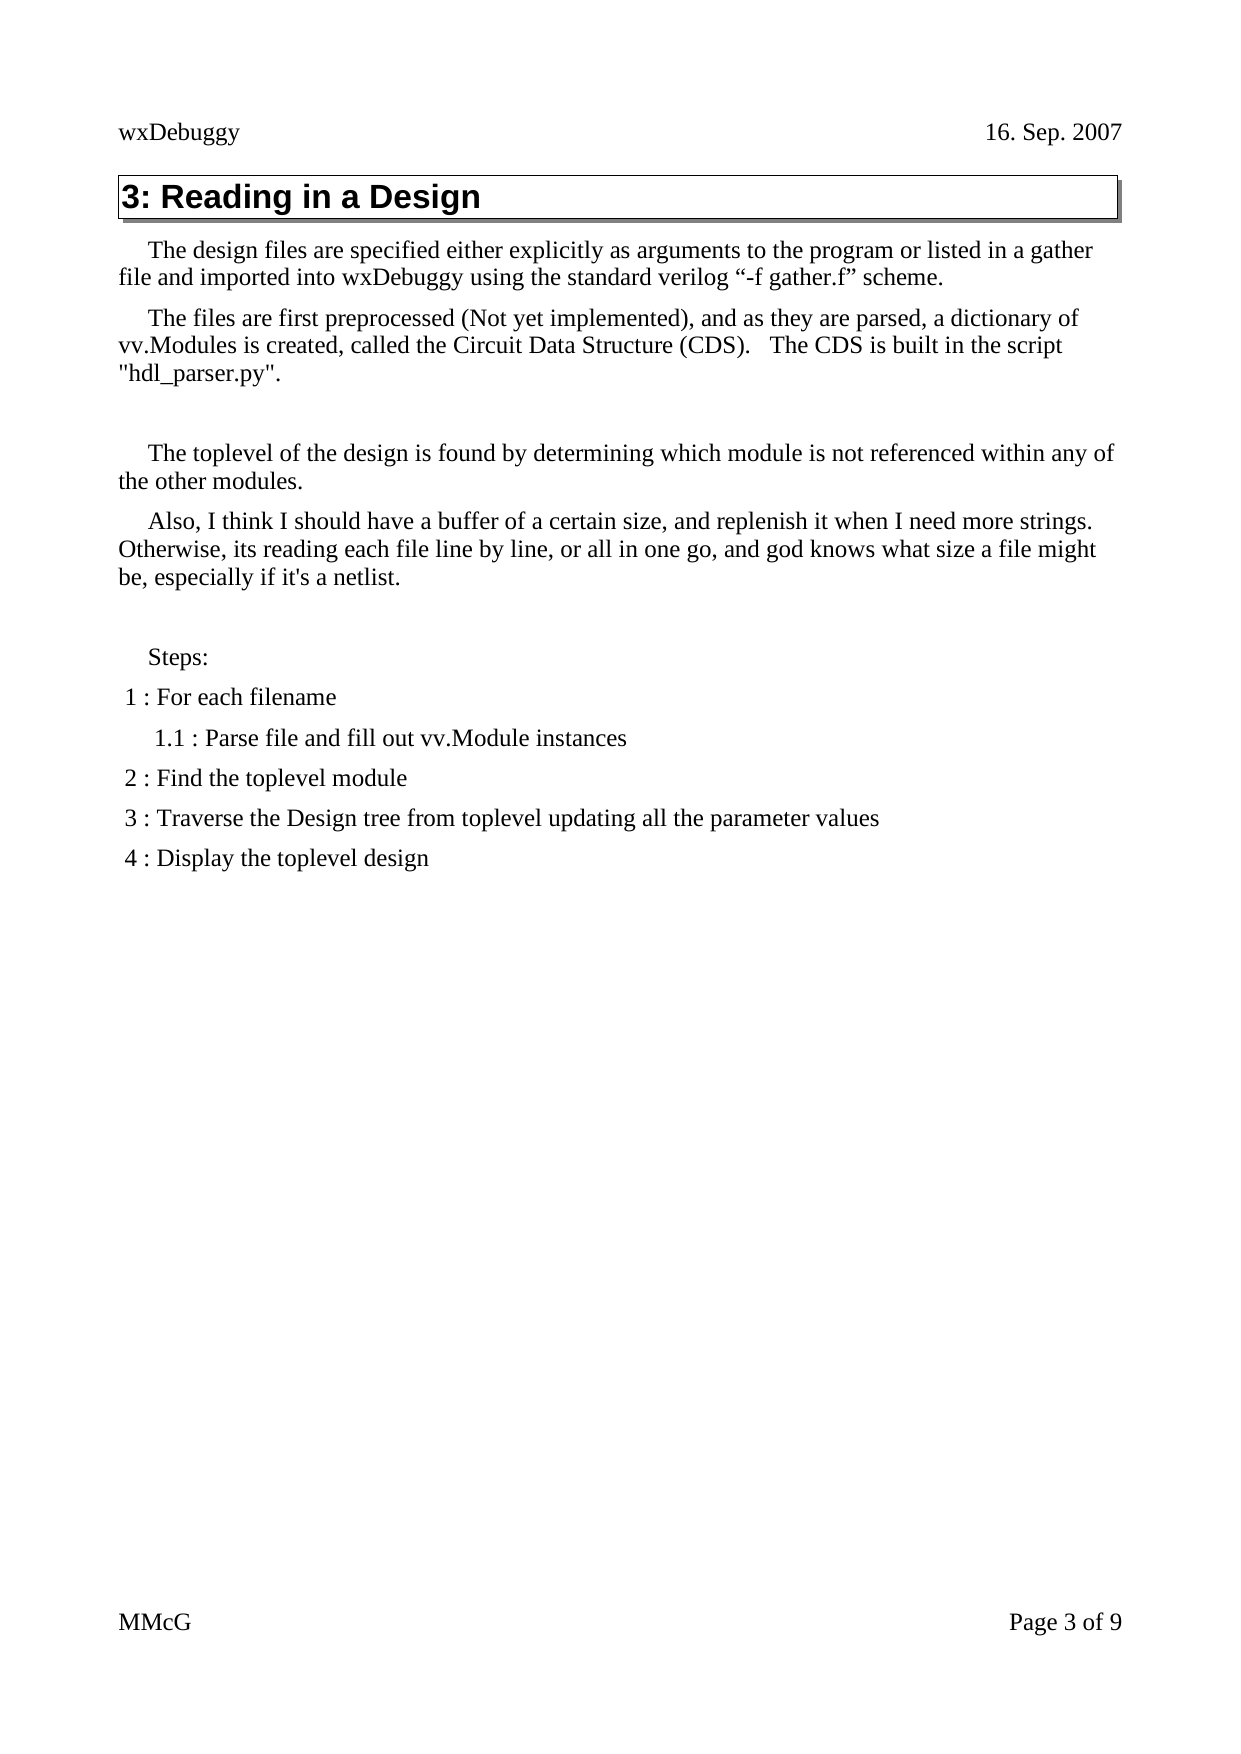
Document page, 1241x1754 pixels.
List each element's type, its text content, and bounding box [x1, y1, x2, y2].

text Steps: [118, 643, 1122, 671]
list Display the toplevel design [118, 844, 1122, 872]
text The design files are specified either explicitly as arguments to the program or listed in a gather file and imported into wxDebuggy using the standard verilog “-f gather.f” scheme. [118, 236, 1122, 291]
list Traverse the Design tree from toplevel updating all the parameter values [118, 804, 1122, 832]
text Also, I think I should have a buffer of a certain size, and replenish it when I need more strings. Otherwise, its reading each file line by line, or all in one go, and god knows what size a file might be, especially if it's a netlist. [118, 507, 1122, 591]
text The files are first preprocessed (Not yet implemented), and as they are parsed, a dictionary of vv.Modules is created, called the Circuit Data Structure (CDS). The CDS is built in the script "hdl_parser.py". [118, 304, 1122, 387]
list Find the toplevel module [118, 764, 1122, 792]
subtitle Reading in a Design [119, 176, 1117, 218]
list Parse file and fill out vv.Module instances [148, 724, 1122, 751]
list For each filename [118, 683, 1122, 711]
text The toplevel of the design is found by determining which module is not referenced within any of the other modules. [118, 439, 1122, 495]
